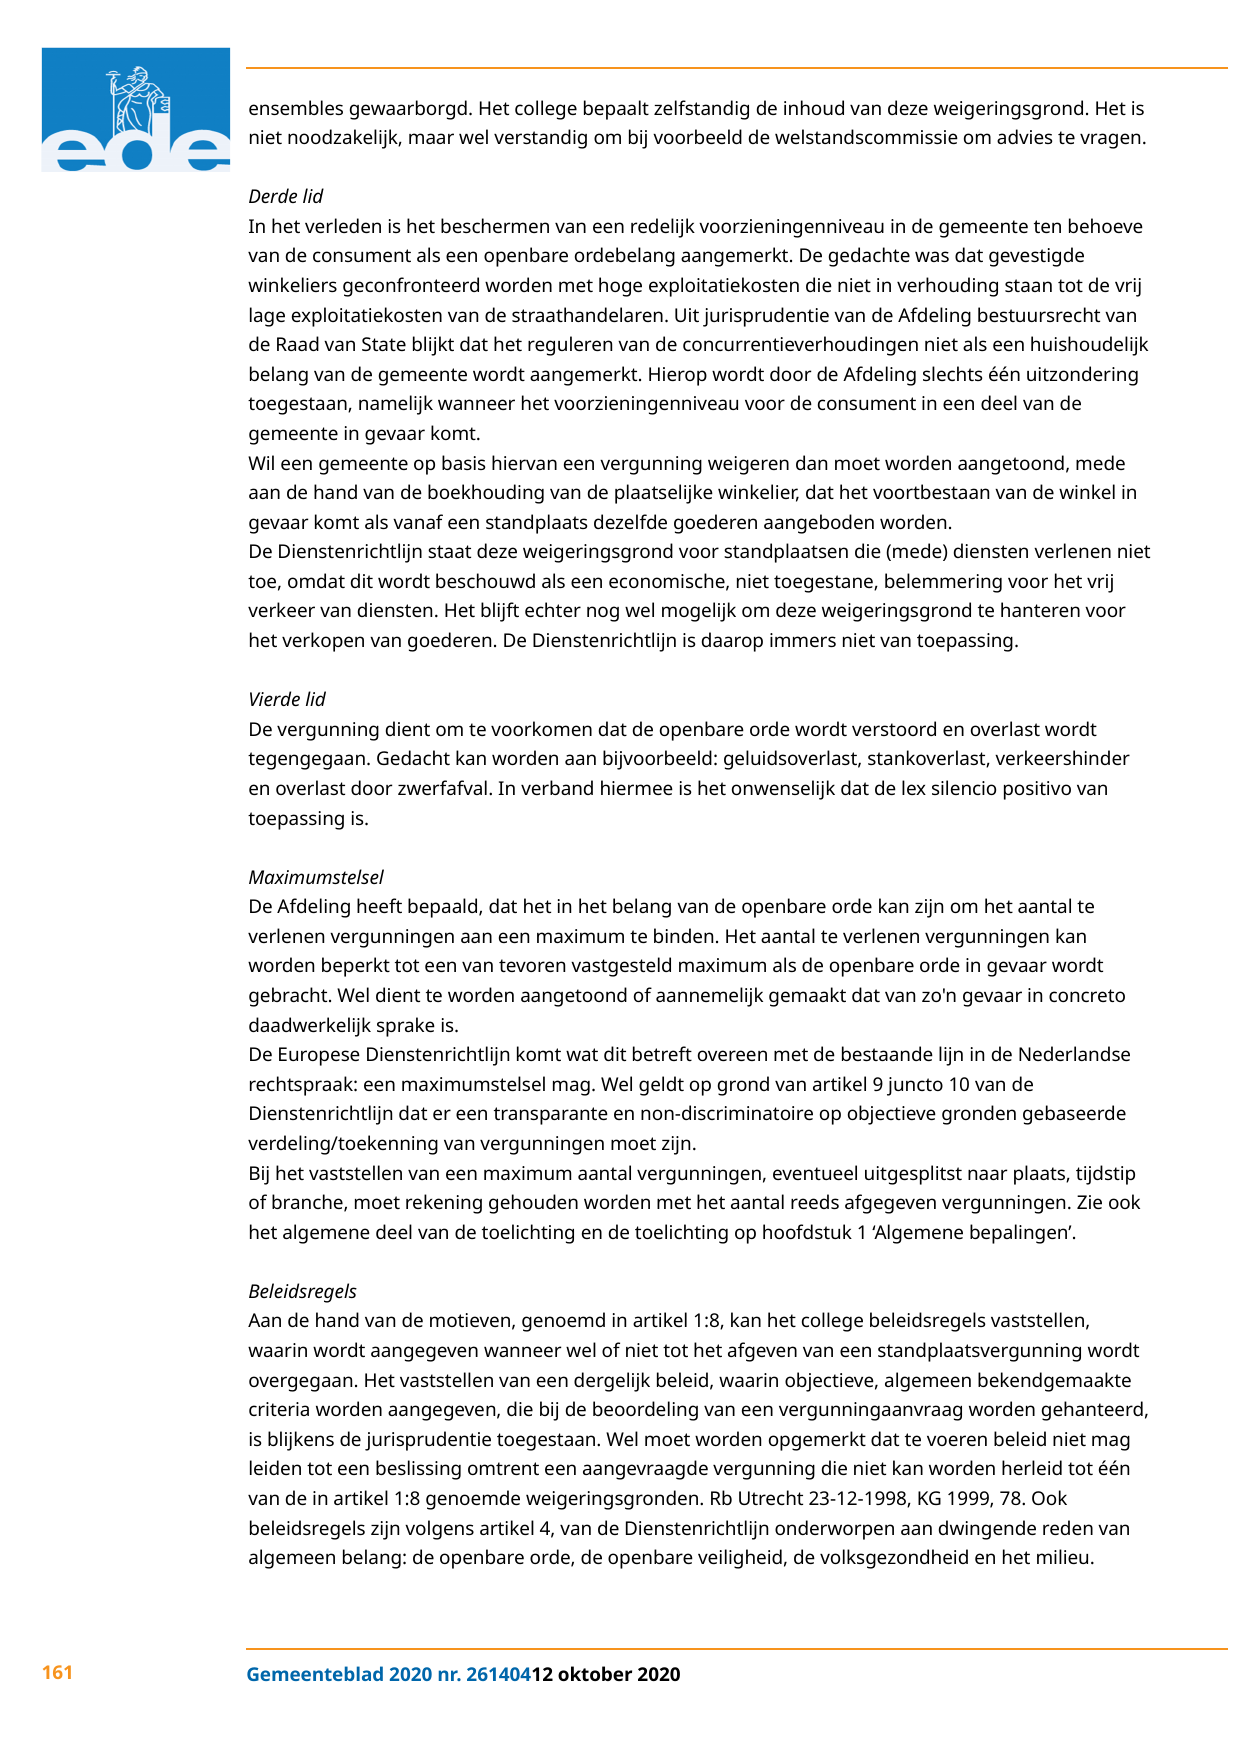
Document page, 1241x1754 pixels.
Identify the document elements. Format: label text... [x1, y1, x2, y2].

text Bij het vaststellen van een maximum aantal vergunningen, eventueel uitgesplitst naar plaats, tijdstip of branche, moet rekening gehouden worden met het aantal reeds afgegeven vergunningen. Zie ook het algemene deel van de toelichting en de toelichting op hoofdstuk 1 ‘Algemene bepalingen’. [248, 1160, 1152, 1245]
text In het verleden is het beschermen van een redelijk voorzieningenniveau in de gemeente ten behoeve van de consument als een openbare ordebelang aangemerkt. De gedachte was dat gevestigde winkeliers geconfronteerd worden met hoge exploitatiekosten die niet in verhouding staan tot de vrij lage exploitatiekosten van de straathandelaren. Uit jurisprudentie van de Afdeling bestuursrecht van de Raad van State blijkt dat het reguleren van de concurrentieverhoudingen niet als een huishoudelijk belang van de gemeente wordt aangemerkt. Hierop wordt door de Afdeling slechts één uitzondering toegestaan, namelijk wanneer het voorzieningenniveau voor de consument in een deel van de gemeente in gevaar komt. [248, 213, 1152, 446]
text Vierde lid [248, 686, 1152, 712]
text ensembles gewaarborgd. Het college bepaalt zelfstandig de inhoud van deze weigeringsgrond. Het is niet noodzakelijk, maar wel verstandig om bij voorbeeld de welstandscommissie om advies te vragen. [248, 95, 1152, 150]
text De Europese Dienstenrichtlijn komt wat dit betreft overeen met de bestaande lijn in de Nederlandse rechtspraak: een maximumstelsel mag. Wel geldt op grond van artikel 9 juncto 10 van de Dienstenrichtlijn dat er een transparante en non-discriminatoire op objectieve gronden gebaseerde verdeling/toekenning van vergunningen moet zijn. [248, 1041, 1152, 1156]
text De Afdeling heeft bepaald, dat het in het belang van de openbare orde kan zijn om het aantal te verlenen vergunningen aan een maximum te binden. Het aantal te verlenen vergunningen kan worden beperkt tot een van tevoren vastgesteld maximum als de openbare orde in gevaar wordt gebracht. Wel dient te worden aangetoond of aannemelijk gemaakt dat van zo'n gevaar in concreto daadwerkelijk sprake is. [248, 893, 1152, 1038]
text De vergunning dient om te voorkomen dat de openbare orde wordt verstoord en overlast wordt tegengegaan. Gedacht kan worden aan bijvoorbeeld: geluidsoverlast, stankoverlast, verkeershinder en overlast door zwerfafval. In verband hiermee is het onwenselijk dat de lex silencio positivo van toepassing is. [248, 716, 1152, 831]
picture [41, 47, 231, 172]
text Beleidsregels [248, 1278, 1152, 1304]
text Maximumstelsel [248, 864, 1152, 890]
text De Dienstenrichtlijn staat deze weigeringsgrond voor standplaatsen die (mede) diensten verlenen niet toe, omdat dit wordt beschouwd als een economische, niet toegestane, belemmering voor het vrij verkeer van diensten. Het blijft echter nog wel mogelijk om deze weigeringsgrond te hanteren voor het verkopen van goederen. De Dienstenrichtlijn is daarop immers niet van toepassing. [248, 538, 1152, 653]
text Aan de hand van de motieven, genoemd in artikel 1:8, kan het college beleidsregels vaststellen, waarin wordt aangegeven wanneer wel of niet tot het afgeven van een standplaatsvergunning wordt overgegaan. Het vaststellen van een dergelijk beleid, waarin objectieve, algemeen bekendgemaakte criteria worden aangegeven, die bij de beoordeling van een vergunningaanvraag worden gehanteerd, is blijkens de jurisprudentie toegestaan. Wel moet worden opgemerkt dat te voeren beleid niet mag leiden tot een beslissing omtrent een aangevraagde vergunning die niet kan worden herleid tot één van de in artikel 1:8 genoemde weigeringsgronden. Rb Utrecht 23-12-1998, KG 1999, 78. Ook beleidsregels zijn volgens artikel 4, van de Dienstenrichtlijn onderworpen aan dwingende reden van algemeen belang: de openbare orde, de openbare veiligheid, de volksgezondheid en het milieu. [248, 1308, 1152, 1570]
text Wil een gemeente op basis hiervan een vergunning weigeren dan moet worden aangetoond, mede aan de hand van de boekhouding van de plaatselijke winkelier, dat het voortbestaan van de winkel in gevaar komt als vanaf een standplaats dezelfde goederen aangeboden worden. [248, 450, 1152, 535]
text Derde lid [248, 183, 1152, 209]
